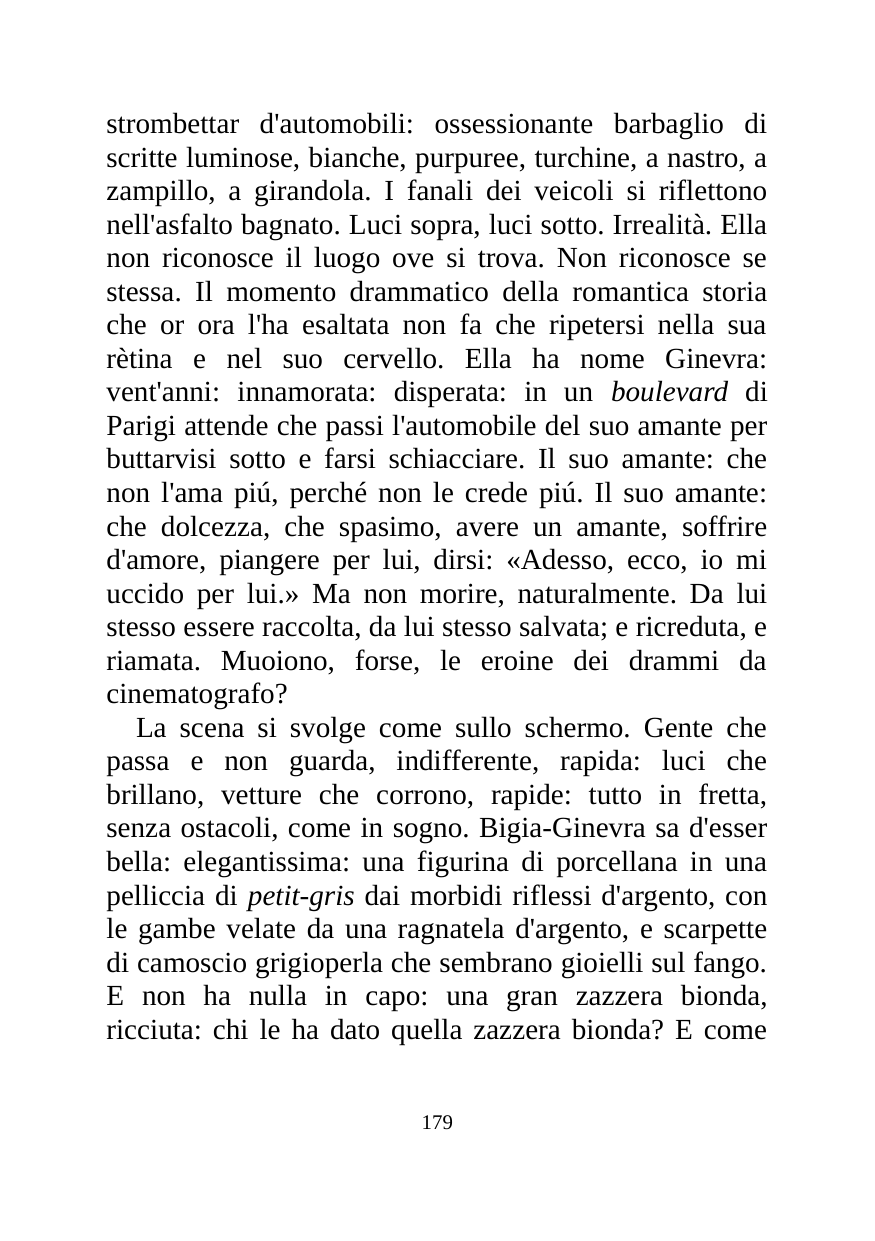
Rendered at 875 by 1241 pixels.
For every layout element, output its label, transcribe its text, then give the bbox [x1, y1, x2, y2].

text strombettar d'automobili: ossessionante barbaglio di scritte luminose, bianche, purpuree, turchine, a nastro, a zampillo, a girandola. I fanali dei veicoli si riflettono nell'asfalto bagnato. Luci sopra, luci sotto. Irrealità. Ella non riconosce il luogo ove si trova. Non riconosce se stessa. Il momento drammatico della romantica storia che or ora l'ha esaltata non fa che ripetersi nella sua rètina e nel suo cervello. Ella ha nome Ginevra: vent'anni: innamorata: disperata: in un boulevard di Parigi attende che passi l'automobile del suo amante per buttarvisi sotto e farsi schiacciare. Il suo amante: che non l'ama piú, perché non le crede piú. Il suo amante: che dolcezza, che spasimo, avere un amante, soffrire d'amore, piangere per lui, dirsi: «Adesso, ecco, io mi uccido per lui.» Ma non morire, naturalmente. Da lui stesso essere raccolta, da lui stesso salvata; e ricreduta, e riamata. Muoiono, forse, le eroine dei drammi da cinematografo? [106, 106, 768, 710]
text La scena si svolge come sullo schermo. Gente che passa e non guarda, indifferente, rapida: luci che brillano, vetture che corrono, rapide: tutto in fretta, senza ostacoli, come in sogno. Bigia-Ginevra sa d'esser bella: elegantissima: una figurina di porcellana in una pelliccia di petit-gris dai morbidi riflessi d'argento, con le gambe velate da una ragnatela d'argento, e scarpette di camoscio grigioperla che sembrano gioielli sul fango. E non ha nulla in capo: una gran zazzera bionda, ricciuta: chi le ha dato quella zazzera bionda? E come [106, 710, 768, 1045]
